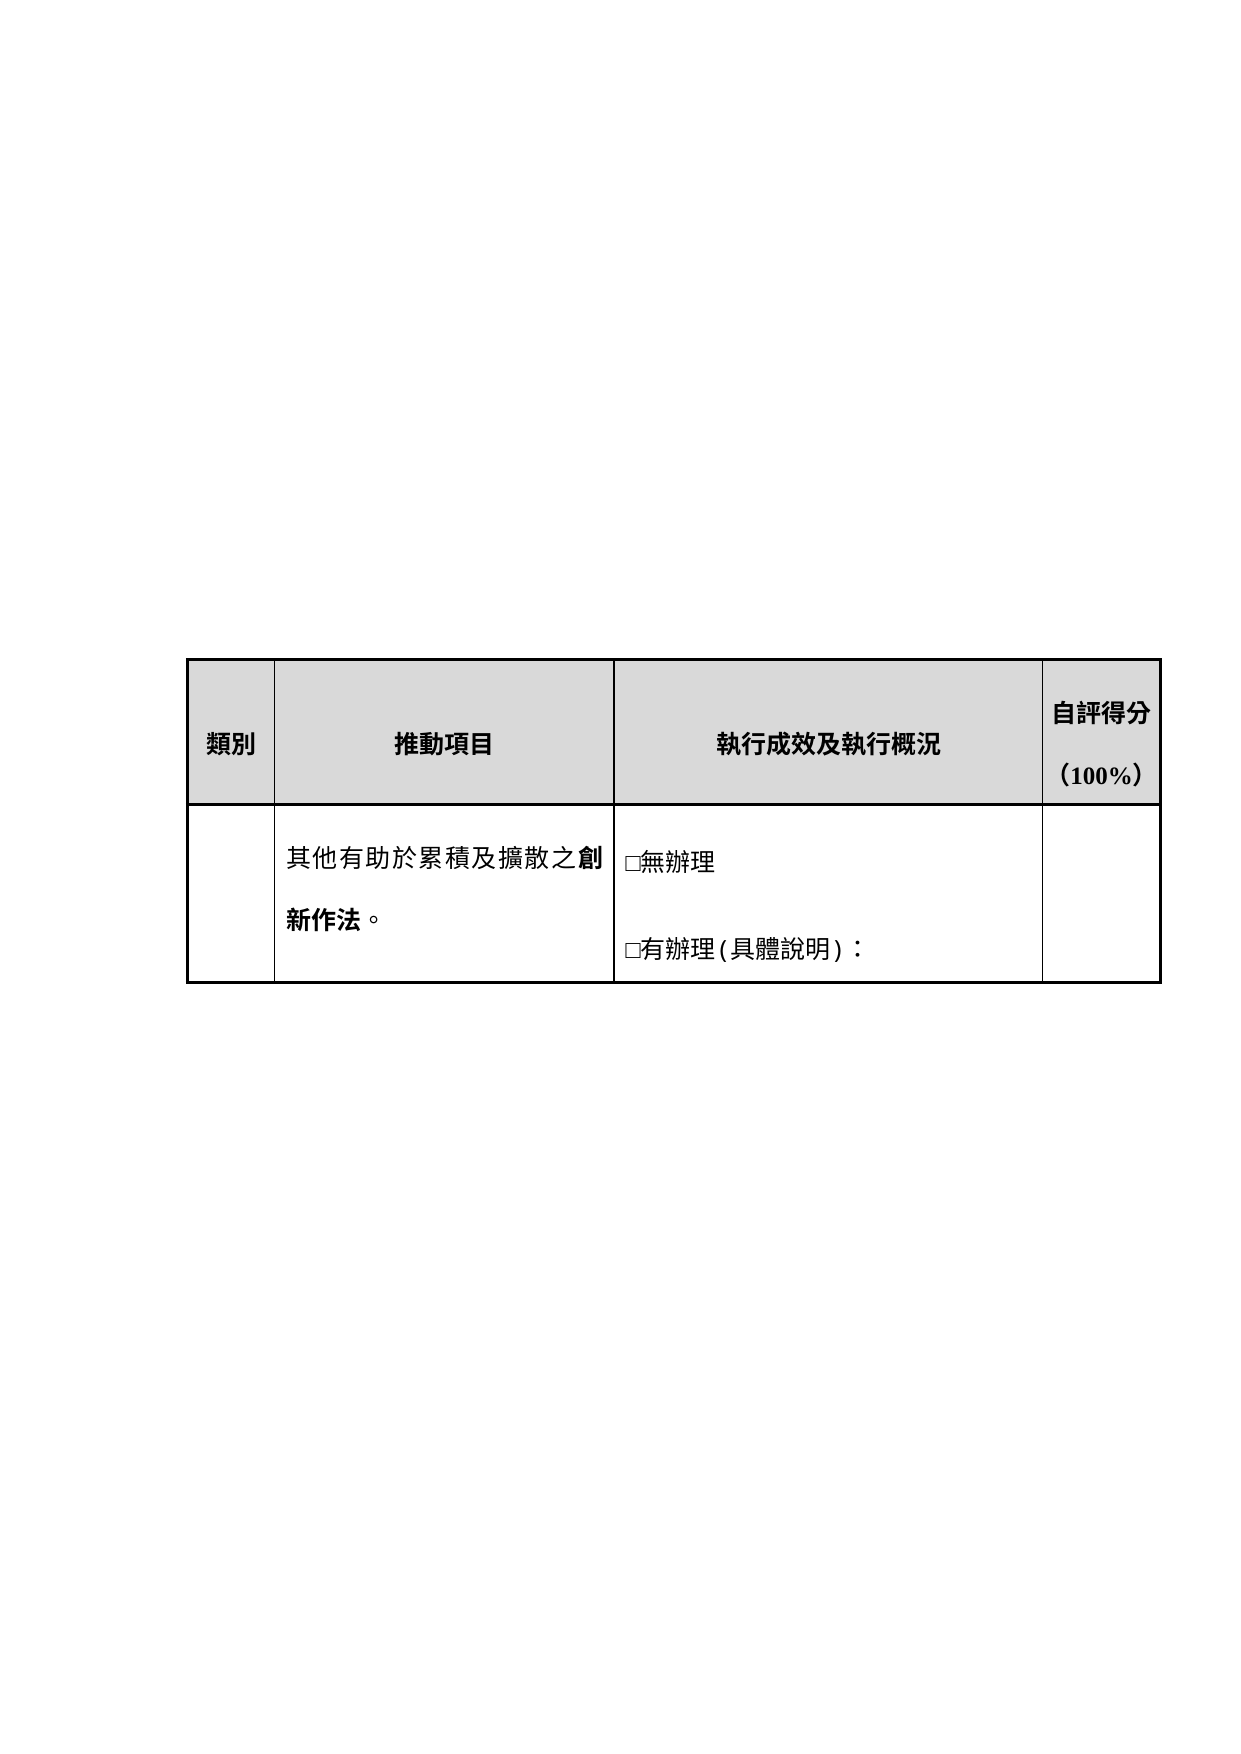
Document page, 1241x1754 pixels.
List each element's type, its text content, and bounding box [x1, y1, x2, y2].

table_cell [1043, 806, 1159, 981]
table_cell 其他有助於累積及擴散之創新作法。 [275, 806, 613, 981]
table_header 推動項目 [275, 661, 613, 803]
table_header 自評得分（100%） [1043, 661, 1159, 803]
table_cell [189, 806, 274, 981]
table_header 類別 [189, 661, 274, 803]
table_header 執行成效及執行概況 [615, 661, 1042, 803]
table_cell □無辦理 □有辦理(具體說明)： [615, 806, 1042, 981]
